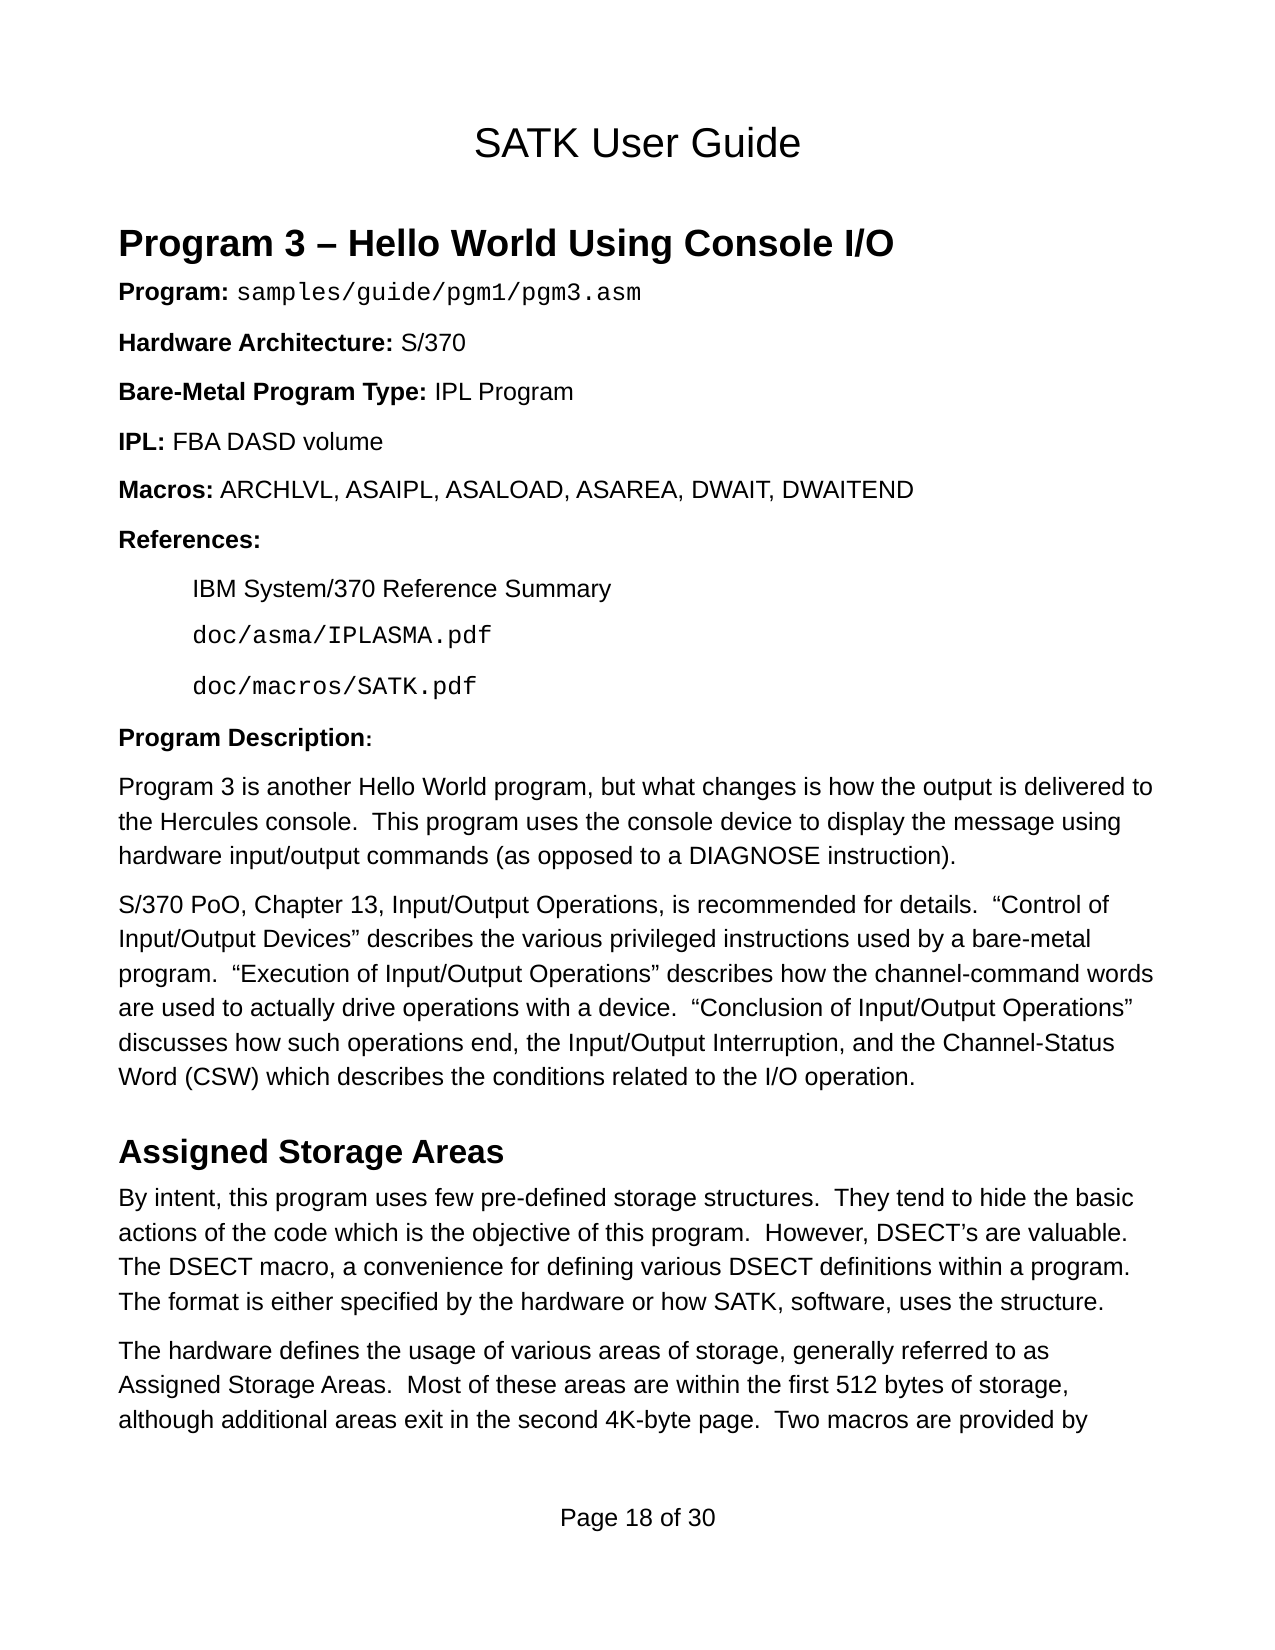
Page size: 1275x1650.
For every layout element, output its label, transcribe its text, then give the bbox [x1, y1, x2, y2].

text IPL: FBA DASD volume [118, 426, 1157, 455]
text Hardware Architecture: S/370 [118, 328, 1157, 357]
text Program Description: [118, 723, 1157, 752]
text doc/asma/IPLASMA.pdf [192, 623, 1157, 651]
text Macros: ARCHLVL, ASAIPL, ASALOAD, ASAREA, DWAIT, DWAITEND [118, 476, 1157, 504]
text By intent, this program uses few pre-defined storage structures. They tend to hide the basic actions of the code which is the objective of this program. However, DSECT’s are valuable. The DSECT macro, a convenience for defining various DSECT definitions within a program. The format is either specified by the hardware or how SATK, software, uses the structure. [118, 1183, 1157, 1316]
text doc/macros/SATK.pdf [192, 671, 1157, 702]
text S/370 PoO, Chapter 13, Input/Output Operations, is recommended for details. “Control of Input/Output Devices” describes the various privileged instructions used by a bare-metal program. “Execution of Input/Output Operations” describes how the channel-command words are used to actually drive operations with a device. “Conclusion of Input/Output Operations” discusses how such operations end, the Input/Output Interruption, and the Channel-Status Word (CSW) which describes the conditions related to the I/O operation. [118, 890, 1157, 1091]
text Bare-Metal Program Type: IPL Program [118, 377, 1157, 406]
text Program 3 is another Hello World program, but what changes is how the output is delivered to the Hercules console. This program uses the console device to display the message using hardware input/output commands (as opposed to a DIAGNOSE instruction). [118, 772, 1157, 870]
subtitle Program 3 – Hello World Using Console I/O [118, 221, 1157, 264]
text The hardware defines the usage of various areas of storage, generally referred to as Assigned Storage Areas. Most of these areas are within the first 512 bytes of storage, although additional areas exit in the second 4K-byte page. Two macros are provided by [118, 1336, 1157, 1434]
subtitle Assigned Storage Areas [118, 1132, 1157, 1171]
text IBM System/370 Reference Summary [192, 574, 1157, 602]
text Program: samples/guide/pgm1/pgm3.asm [118, 277, 1157, 308]
text References: [118, 524, 1157, 553]
